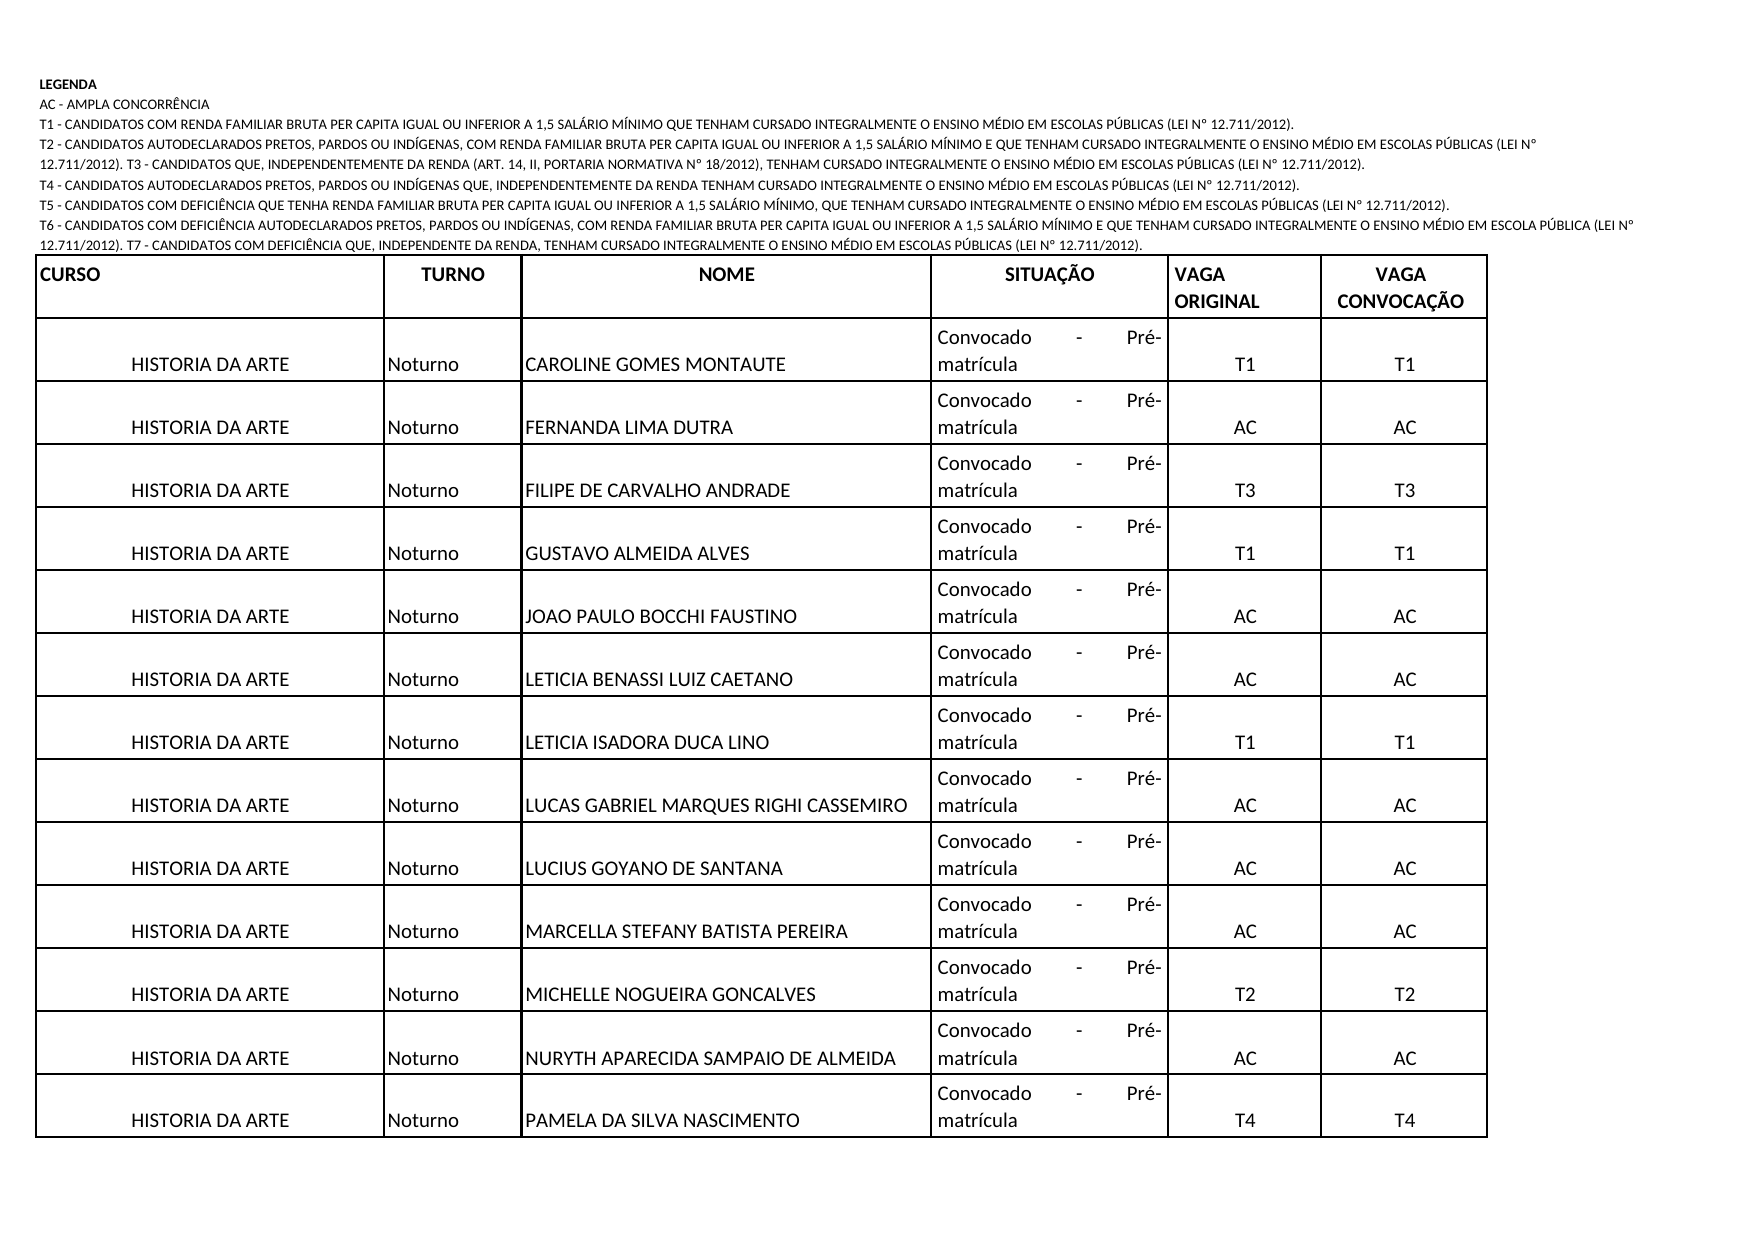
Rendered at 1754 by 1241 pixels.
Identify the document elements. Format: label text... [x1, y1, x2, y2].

table_cell Convocado - Pré-matrícula [932, 445, 1167, 506]
table_header [131, 256, 383, 317]
table_cell AC [1322, 382, 1486, 443]
table_header VAGA ORIGINAL [1169, 256, 1320, 317]
table_cell [37, 382, 131, 443]
table_cell Noturno [385, 319, 520, 380]
table_cell AC [1169, 886, 1320, 947]
table_cell MARCELLA STEFANY BATISTA PEREIRA [523, 886, 930, 947]
table_cell Convocado - Pré-matrícula [932, 382, 1167, 443]
table_cell HISTORIA DA ARTE [131, 319, 383, 380]
table_cell T1 [1169, 697, 1320, 758]
table_cell FERNANDA LIMA DUTRA [523, 382, 930, 443]
table_cell Noturno [385, 697, 520, 758]
table_cell T1 [1322, 697, 1486, 758]
table_cell Noturno [385, 571, 520, 632]
table_cell T2 [1322, 949, 1486, 1010]
table_cell AC [1169, 382, 1320, 443]
table_cell AC [1322, 760, 1486, 821]
table_cell HISTORIA DA ARTE [131, 571, 383, 632]
table_cell Noturno [385, 1012, 520, 1073]
table_cell HISTORIA DA ARTE [131, 760, 383, 821]
table_cell HISTORIA DA ARTE [131, 949, 383, 1010]
table_header VAGA CONVOCAÇÃO [1322, 256, 1486, 317]
table_cell HISTORIA DA ARTE [131, 508, 383, 569]
table_cell Convocado - Pré-matrícula [932, 319, 1167, 380]
table_cell T1 [1322, 508, 1486, 569]
table_cell T2 [1169, 949, 1320, 1010]
table_cell AC [1169, 571, 1320, 632]
table_cell T1 [1322, 319, 1486, 380]
table_cell T1 [1169, 319, 1320, 380]
table_cell Noturno [385, 508, 520, 569]
table_cell FILIPE DE CARVALHO ANDRADE [523, 445, 930, 506]
table_cell Noturno [385, 634, 520, 695]
table_cell [37, 760, 131, 821]
table_cell LETICIA ISADORA DUCA LINO [523, 697, 930, 758]
table_cell T3 [1169, 445, 1320, 506]
table_header TURNO [385, 256, 520, 317]
table_cell [37, 319, 131, 380]
table_cell T1 [1169, 508, 1320, 569]
table_cell [37, 571, 131, 632]
table_cell Noturno [385, 823, 520, 884]
table_cell T4 [1322, 1075, 1486, 1136]
table_cell Noturno [385, 382, 520, 443]
table_cell LETICIA BENASSI LUIZ CAETANO [523, 634, 930, 695]
table_cell HISTORIA DA ARTE [131, 445, 383, 506]
table_cell Convocado - Pré-matrícula [932, 1012, 1167, 1073]
table_cell Noturno [385, 1075, 520, 1136]
table_cell HISTORIA DA ARTE [131, 697, 383, 758]
table_cell AC [1322, 886, 1486, 947]
table_cell Noturno [385, 445, 520, 506]
table_cell Convocado - Pré-matrícula [932, 760, 1167, 821]
table_cell Noturno [385, 949, 520, 1010]
table_cell AC [1169, 634, 1320, 695]
table_cell [37, 823, 131, 884]
table_cell LUCIUS GOYANO DE SANTANA [523, 823, 930, 884]
table_cell [37, 508, 131, 569]
table_cell AC [1322, 823, 1486, 884]
table_cell Convocado - Pré-matrícula [932, 508, 1167, 569]
table_header CURSO [37, 256, 131, 317]
table_cell [37, 697, 131, 758]
table_cell HISTORIA DA ARTE [131, 1075, 383, 1136]
table_cell [37, 886, 131, 947]
table_header NOME [523, 256, 930, 317]
table_cell NURYTH APARECIDA SAMPAIO DE ALMEIDA [523, 1012, 930, 1073]
table_cell Convocado - Pré-matrícula [932, 823, 1167, 884]
table_cell [37, 949, 131, 1010]
table_cell Convocado - Pré-matrícula [932, 571, 1167, 632]
table_cell [37, 445, 131, 506]
table_cell Noturno [385, 760, 520, 821]
table_cell MICHELLE NOGUEIRA GONCALVES [523, 949, 930, 1010]
table_cell [37, 1012, 131, 1073]
table_cell [37, 634, 131, 695]
table_cell T4 [1169, 1075, 1320, 1136]
table_cell Convocado - Pré-matrícula [932, 697, 1167, 758]
table_cell AC [1322, 1012, 1486, 1073]
table_cell Convocado - Pré-matrícula [932, 1075, 1167, 1136]
table_cell Noturno [385, 886, 520, 947]
table_cell T3 [1322, 445, 1486, 506]
table_cell Convocado - Pré-matrícula [932, 886, 1167, 947]
table_cell PAMELA DA SILVA NASCIMENTO [523, 1075, 930, 1136]
table_cell AC [1322, 634, 1486, 695]
table_cell JOAO PAULO BOCCHI FAUSTINO [523, 571, 930, 632]
table_header SITUAÇÃO [932, 256, 1167, 317]
table_cell HISTORIA DA ARTE [131, 1012, 383, 1073]
table_cell HISTORIA DA ARTE [131, 886, 383, 947]
table_cell AC [1322, 571, 1486, 632]
table_cell LUCAS GABRIEL MARQUES RIGHI CASSEMIRO [523, 760, 930, 821]
table_cell [37, 1075, 131, 1136]
table_cell AC [1169, 760, 1320, 821]
table_cell HISTORIA DA ARTE [131, 382, 383, 443]
table_cell HISTORIA DA ARTE [131, 634, 383, 695]
table_cell GUSTAVO ALMEIDA ALVES [523, 508, 930, 569]
table_cell CAROLINE GOMES MONTAUTE [523, 319, 930, 380]
table_cell Convocado - Pré-matrícula [932, 949, 1167, 1010]
table_cell HISTORIA DA ARTE [131, 823, 383, 884]
table_cell AC [1169, 1012, 1320, 1073]
table_cell AC [1169, 823, 1320, 884]
table_cell Convocado - Pré-matrícula [932, 634, 1167, 695]
